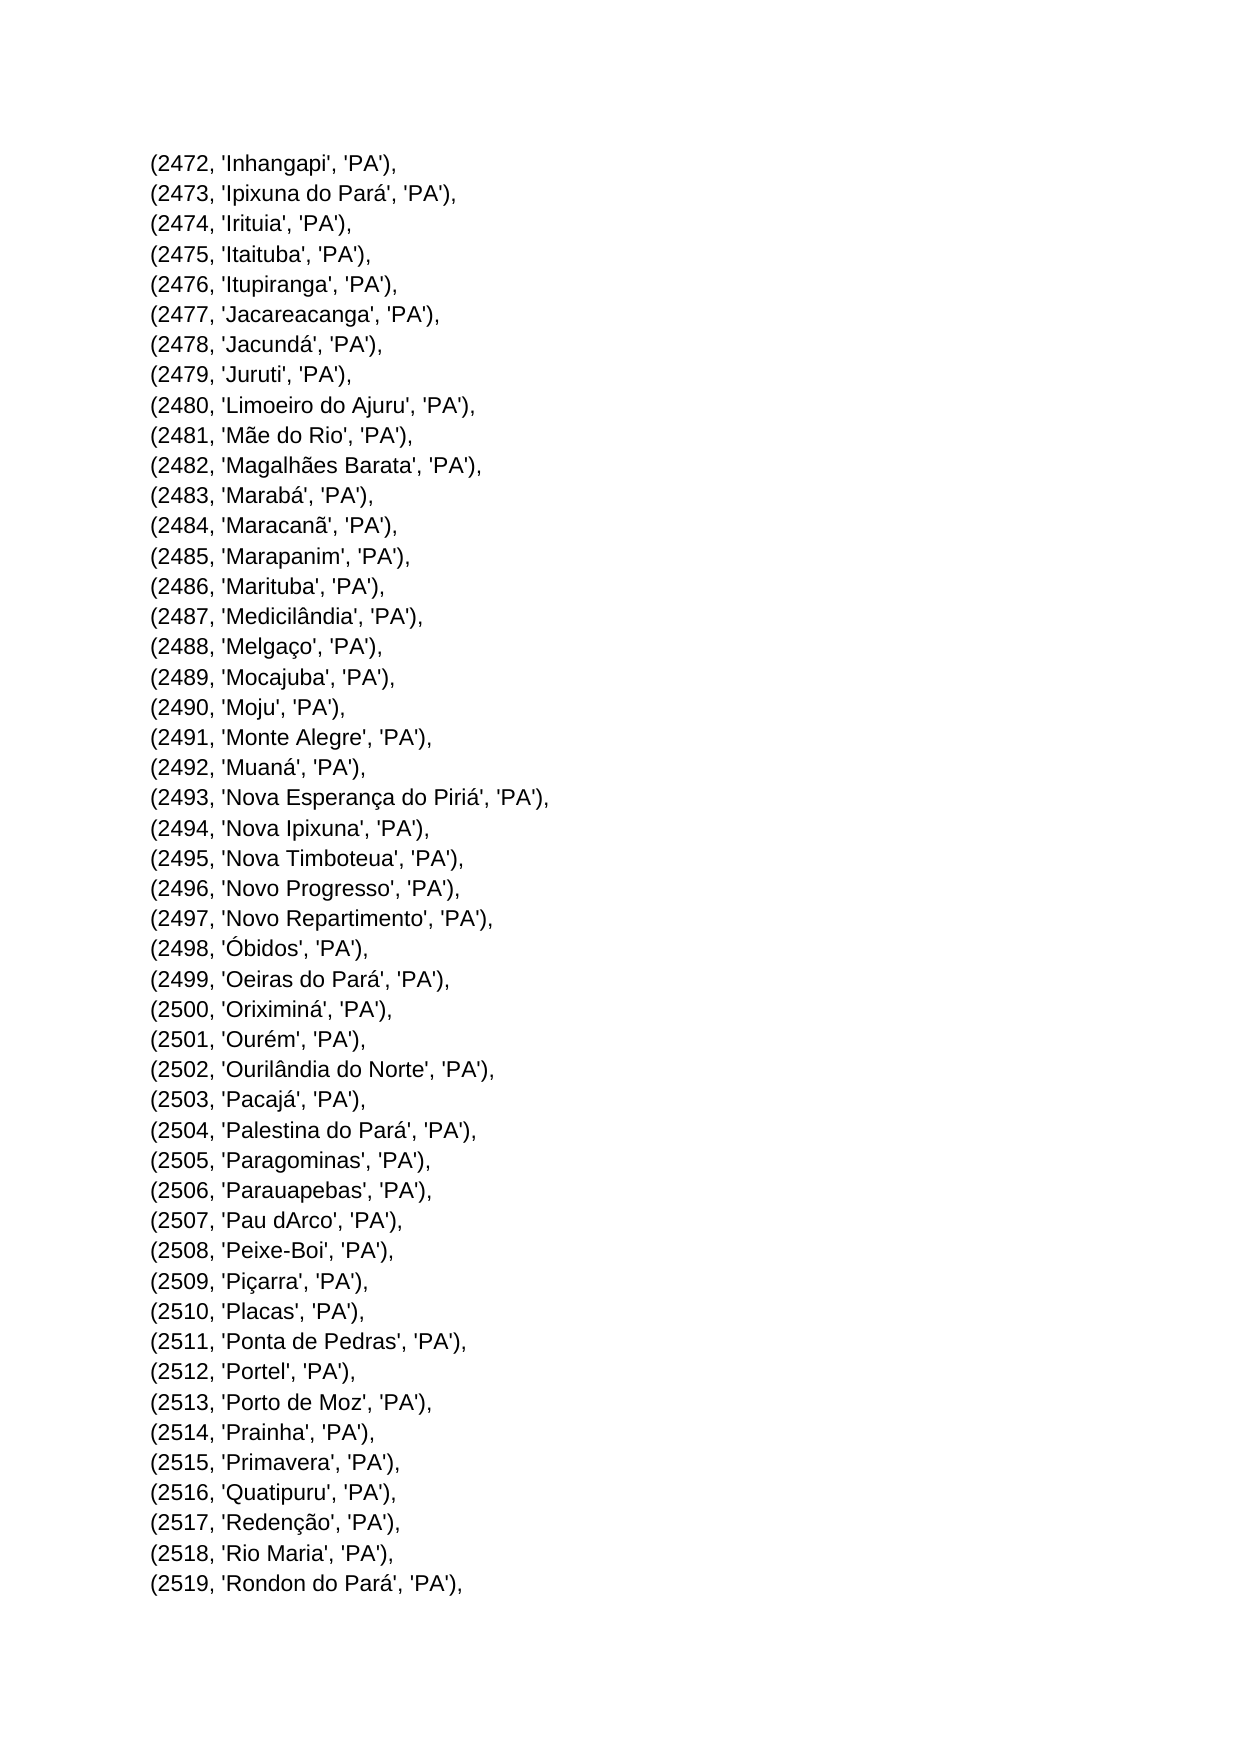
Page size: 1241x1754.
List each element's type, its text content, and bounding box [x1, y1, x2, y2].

text (2491, 'Monte Alegre', 'PA'), [150, 724, 1090, 750]
text (2482, 'Magalhães Barata', 'PA'), [150, 452, 1090, 478]
text (2496, 'Novo Progresso', 'PA'), [150, 875, 1090, 901]
text (2480, 'Limoeiro do Ajuru', 'PA'), [150, 392, 1090, 418]
text (2473, 'Ipixuna do Pará', 'PA'), [150, 180, 1090, 207]
text (2481, 'Mãe do Rio', 'PA'), [150, 422, 1090, 448]
text (2479, 'Juruti', 'PA'), [150, 361, 1090, 388]
text (2507, 'Pau dArco', 'PA'), [150, 1207, 1090, 1234]
text (2489, 'Mocajuba', 'PA'), [150, 663, 1090, 690]
text (2487, 'Medicilândia', 'PA'), [150, 603, 1090, 629]
text (2497, 'Novo Repartimento', 'PA'), [150, 905, 1090, 932]
text (2474, 'Irituia', 'PA'), [150, 210, 1090, 237]
text (2495, 'Nova Timboteua', 'PA'), [150, 845, 1090, 871]
text (2509, 'Piçarra', 'PA'), [150, 1268, 1090, 1294]
text (2511, 'Ponta de Pedras', 'PA'), [150, 1328, 1090, 1354]
text (2488, 'Melgaço', 'PA'), [150, 633, 1090, 660]
text (2505, 'Paragominas', 'PA'), [150, 1147, 1090, 1173]
text (2510, 'Placas', 'PA'), [150, 1298, 1090, 1324]
text (2492, 'Muaná', 'PA'), [150, 754, 1090, 781]
text (2477, 'Jacareacanga', 'PA'), [150, 301, 1090, 327]
text (2504, 'Palestina do Pará', 'PA'), [150, 1117, 1090, 1143]
text (2506, 'Parauapebas', 'PA'), [150, 1177, 1090, 1203]
text (2514, 'Prainha', 'PA'), [150, 1419, 1090, 1445]
text (2484, 'Maracanã', 'PA'), [150, 512, 1090, 539]
text (2519, 'Rondon do Pará', 'PA'), [150, 1570, 1090, 1596]
text (2518, 'Rio Maria', 'PA'), [150, 1539, 1090, 1566]
text (2486, 'Marituba', 'PA'), [150, 573, 1090, 599]
text (2500, 'Oriximiná', 'PA'), [150, 996, 1090, 1022]
text (2478, 'Jacundá', 'PA'), [150, 331, 1090, 358]
text (2472, 'Inhangapi', 'PA'), [150, 150, 1090, 176]
text (2516, 'Quatipuru', 'PA'), [150, 1479, 1090, 1506]
text (2508, 'Peixe-Boi', 'PA'), [150, 1237, 1090, 1264]
text (2499, 'Oeiras do Pará', 'PA'), [150, 966, 1090, 992]
text (2512, 'Portel', 'PA'), [150, 1358, 1090, 1385]
text (2517, 'Redenção', 'PA'), [150, 1509, 1090, 1536]
text (2490, 'Moju', 'PA'), [150, 694, 1090, 720]
text (2475, 'Itaituba', 'PA'), [150, 241, 1090, 267]
text (2494, 'Nova Ipixuna', 'PA'), [150, 814, 1090, 841]
text (2513, 'Porto de Moz', 'PA'), [150, 1388, 1090, 1415]
text (2515, 'Primavera', 'PA'), [150, 1449, 1090, 1475]
text (2503, 'Pacajá', 'PA'), [150, 1086, 1090, 1113]
text (2476, 'Itupiranga', 'PA'), [150, 271, 1090, 297]
text (2483, 'Marabá', 'PA'), [150, 482, 1090, 509]
text (2498, 'Óbidos', 'PA'), [150, 935, 1090, 962]
text (2485, 'Marapanim', 'PA'), [150, 543, 1090, 569]
text (2502, 'Ourilândia do Norte', 'PA'), [150, 1056, 1090, 1083]
text (2501, 'Ourém', 'PA'), [150, 1026, 1090, 1052]
text (2493, 'Nova Esperança do Piriá', 'PA'), [150, 784, 1090, 811]
